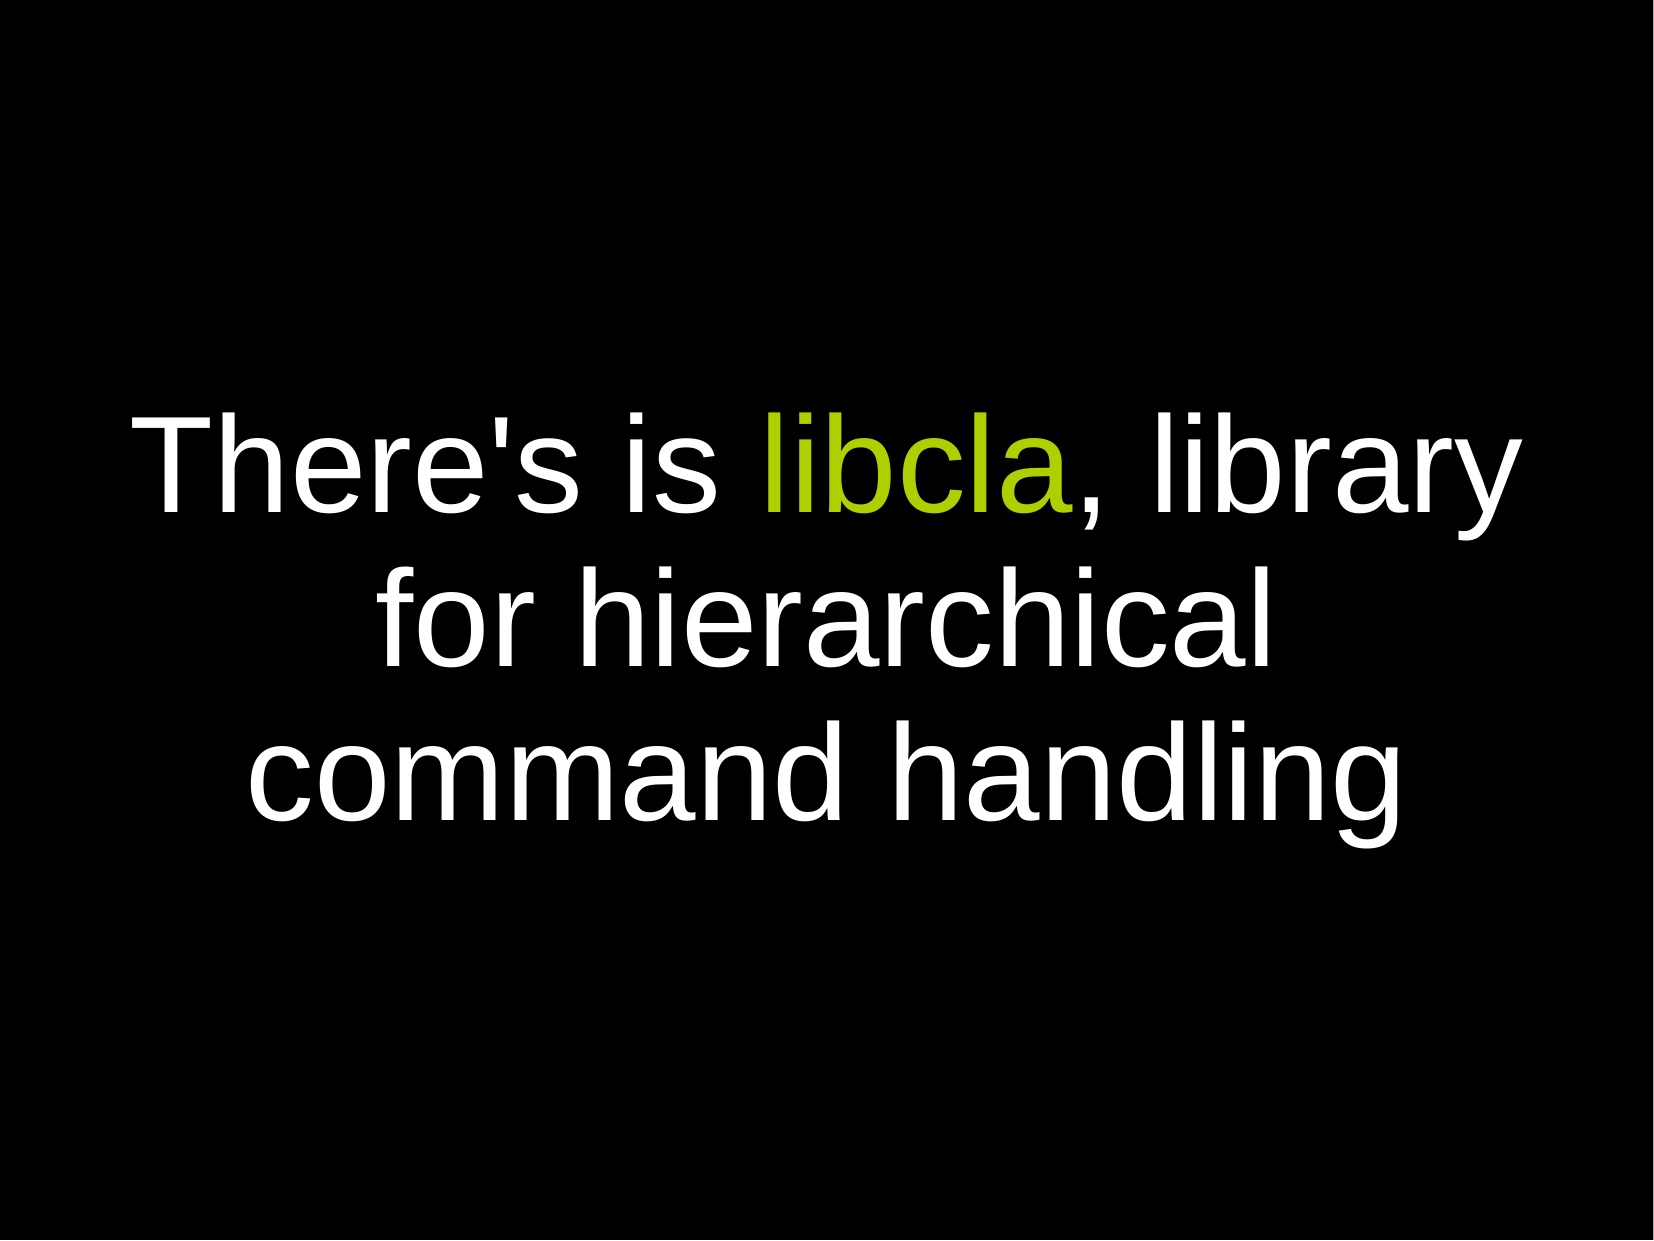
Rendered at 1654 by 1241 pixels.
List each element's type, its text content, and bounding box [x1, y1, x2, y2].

title There's is libcla, library for hierarchical command handling [82, 56, 1571, 1182]
